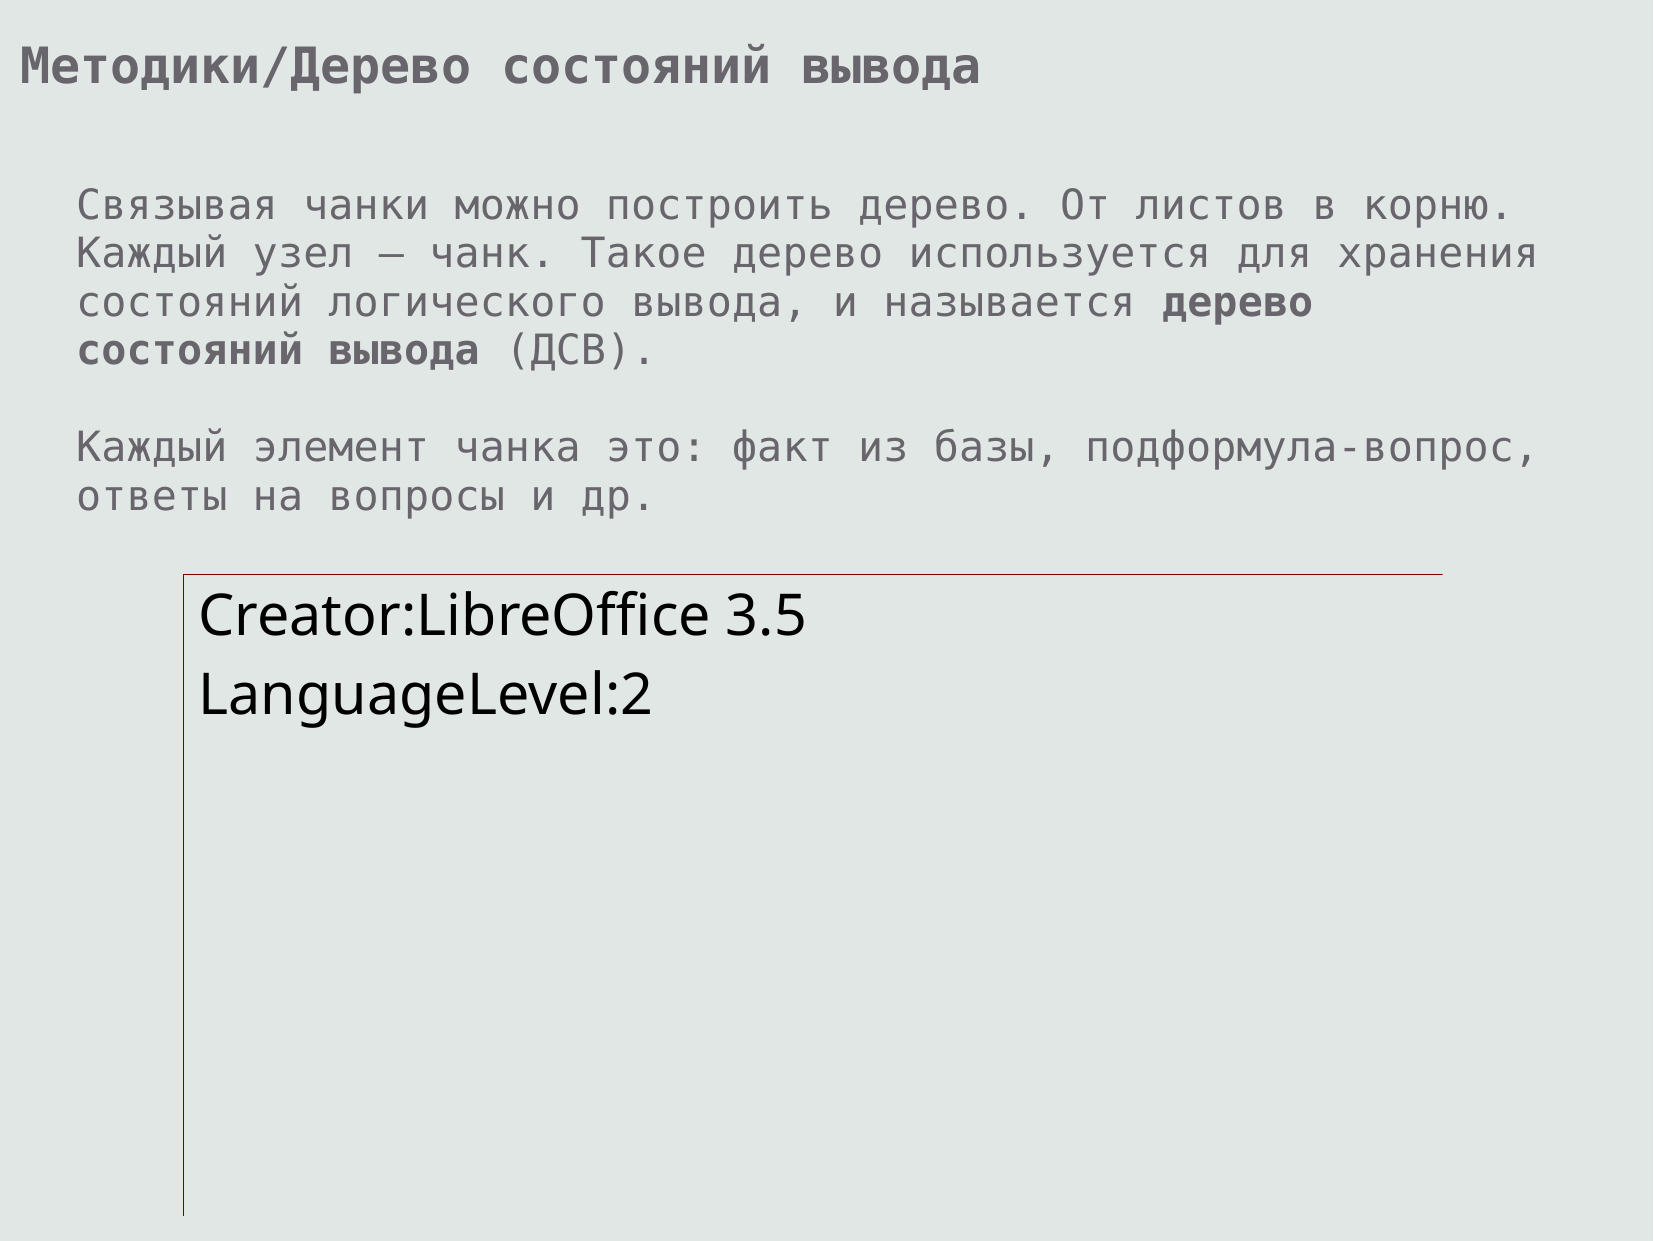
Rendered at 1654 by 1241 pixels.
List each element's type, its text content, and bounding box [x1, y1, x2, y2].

text_box Методики/Дерево состояний вывода [6, 30, 1231, 104]
text_box Связывая чанки можно построить дерево. От листов в корню. Каждый узел – чанк. Такое дерево используется для хранения состояний логического вывода, и называется дерево состояний вывода (ДСВ). Каждый элемент чанка это: факт из базы, подформула-вопрос, ответы на вопросы и др. [61, 173, 1572, 528]
picture [180, 570, 1443, 1216]
